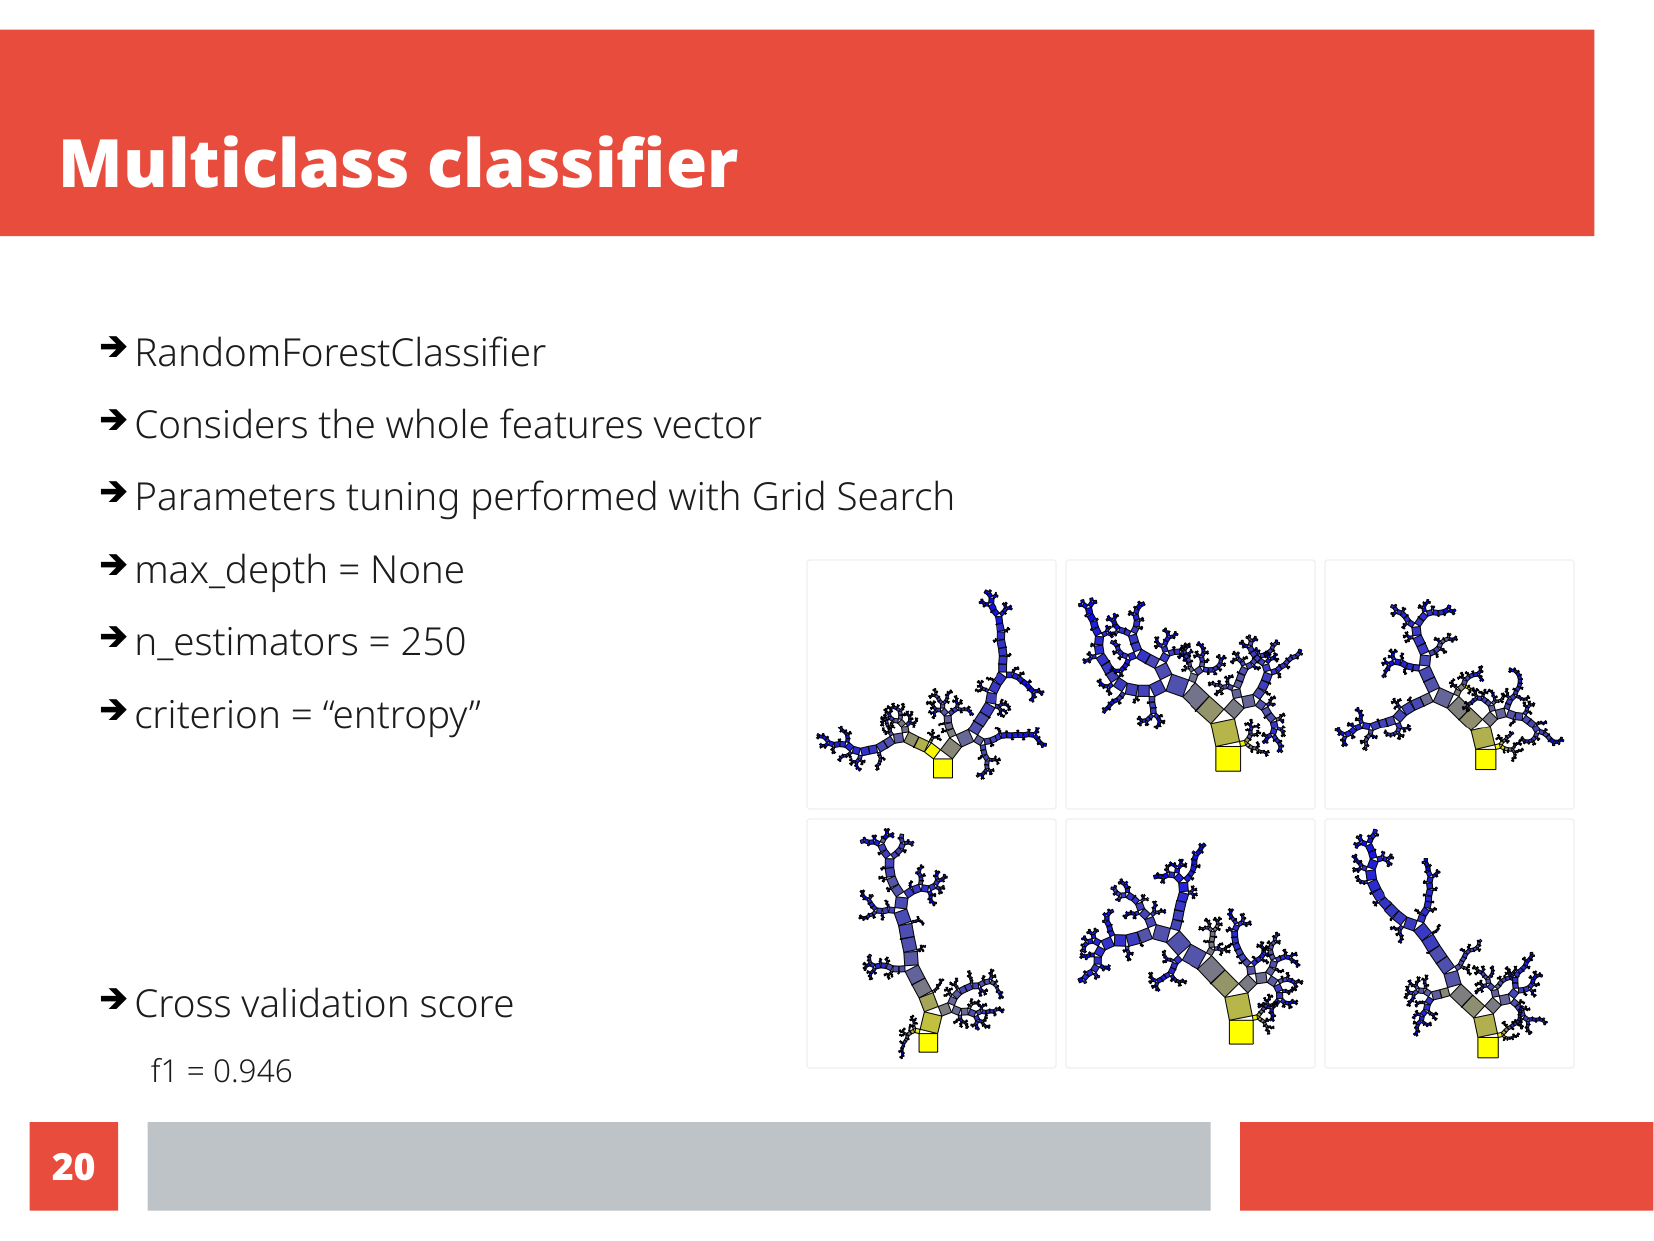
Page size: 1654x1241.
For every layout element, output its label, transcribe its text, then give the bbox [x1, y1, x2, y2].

list RandomForestClassifier Considers the whole features vector Parameters tuning performed with Grid Search max_depth = None n_estimators = 250 criterion = “entropy” Cross validation score f1 = 0.946 [59, 324, 1565, 1093]
title Multiclass classifier [59, 59, 1595, 207]
picture [803, 555, 1579, 1074]
